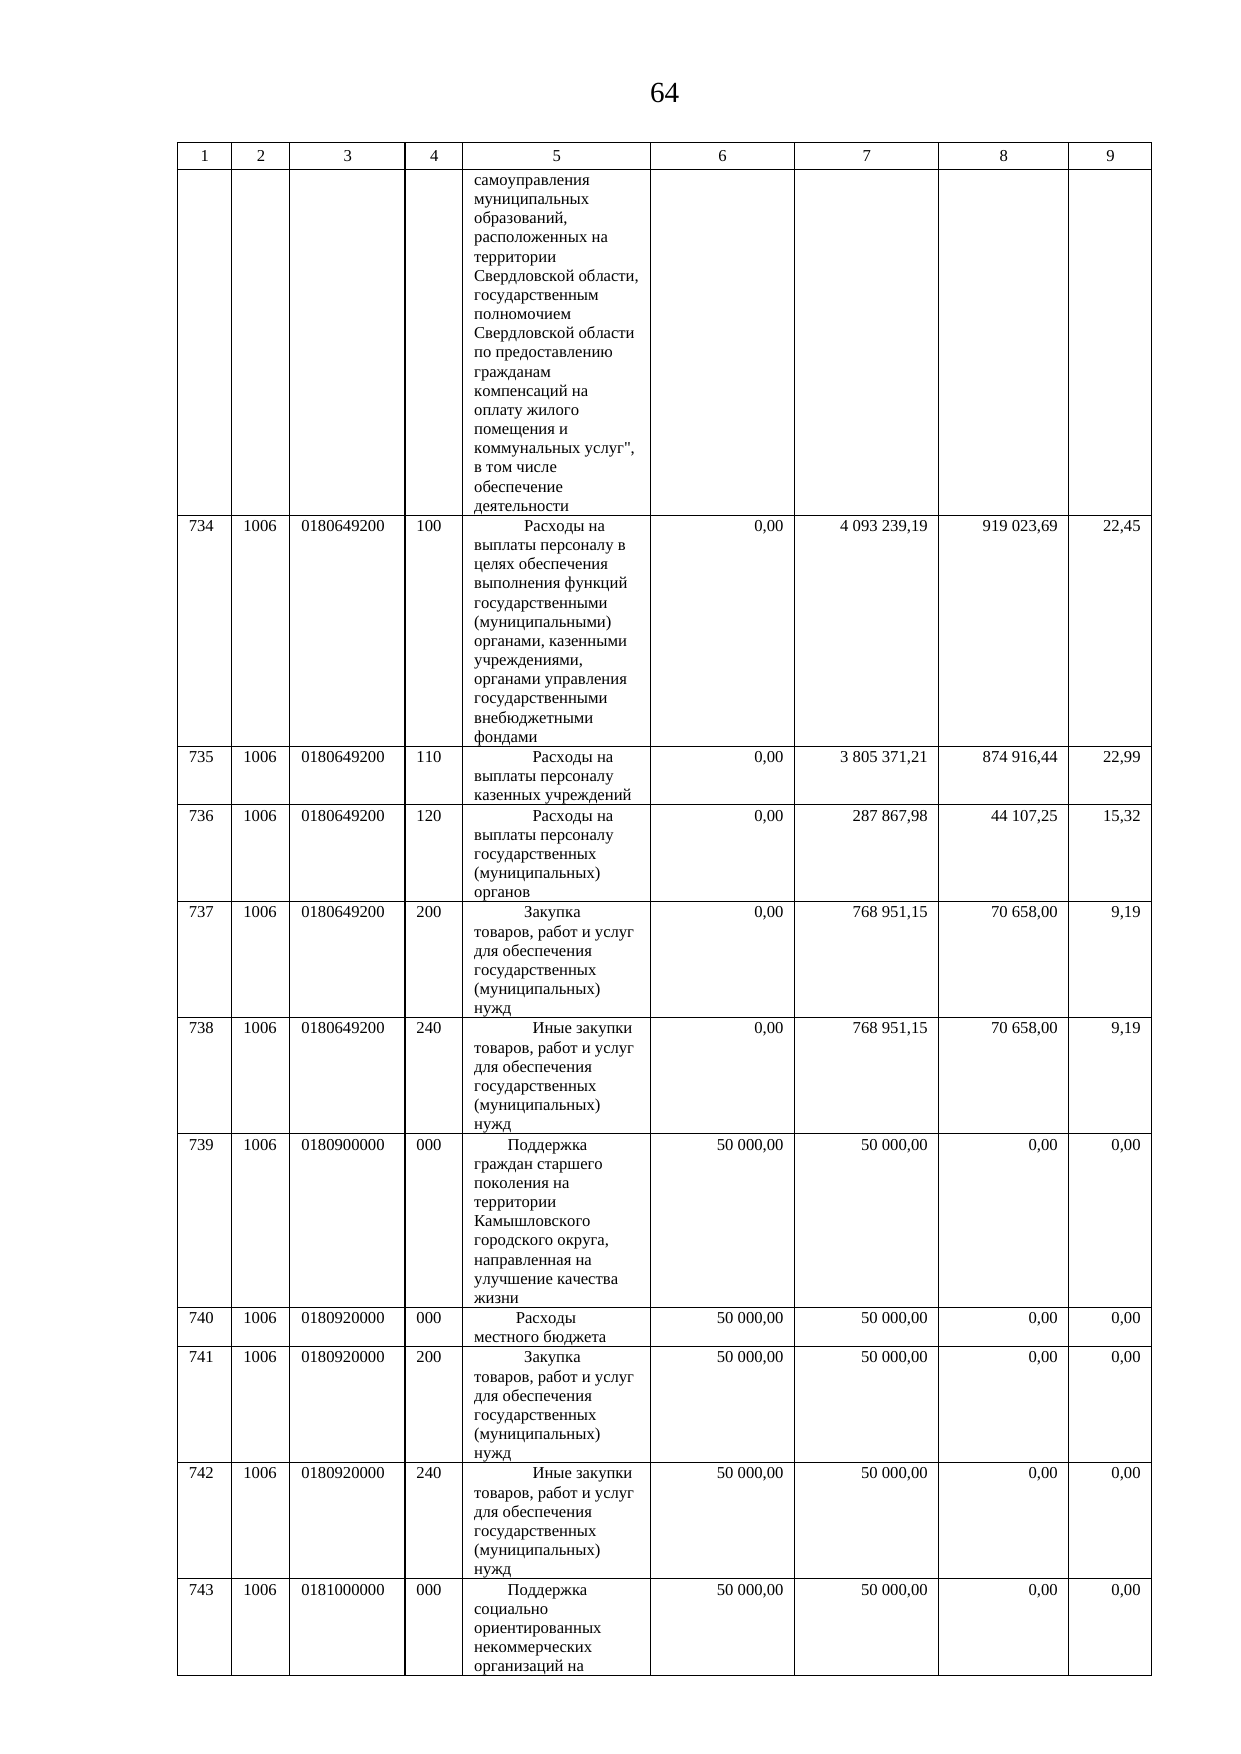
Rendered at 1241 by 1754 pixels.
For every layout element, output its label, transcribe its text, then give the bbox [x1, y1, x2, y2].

table_cell 9,19 [1069, 1018, 1151, 1133]
table_cell 0,00 [651, 1018, 794, 1133]
table_cell 0,00 [939, 1308, 1068, 1346]
table_cell 768 951,15 [795, 902, 938, 1017]
table_cell 50 000,00 [651, 1463, 794, 1578]
table_cell Иные закупки товаров, работ и услуг для обеспечения государственных (муниципальных) нужд [463, 1463, 650, 1578]
table_cell 1006 [232, 902, 289, 1017]
table_cell 44 107,25 [939, 805, 1068, 901]
table_cell 738 [178, 1018, 231, 1133]
table_cell 000 [406, 1134, 462, 1307]
table_cell 50 000,00 [651, 1579, 794, 1675]
table_cell 743 [178, 1579, 231, 1675]
table_cell Расходы на выплаты персоналу в целях обеспечения выполнения функций государственными (муниципальными) органами, казенными учреждениями, органами управления государственными внебюджетными фондами [463, 516, 650, 746]
table_cell Поддержка граждан старшего поколения на территории Камышловского городского округа, направленная на улучшение качества жизни [463, 1134, 650, 1307]
table_cell 768 951,15 [795, 1018, 938, 1133]
table_cell 50 000,00 [795, 1347, 938, 1462]
table_cell 50 000,00 [651, 1134, 794, 1307]
table_cell 0180649200 [290, 747, 404, 804]
table_cell [651, 170, 794, 515]
table_cell 0,00 [1069, 1463, 1151, 1578]
table_cell 0,00 [939, 1463, 1068, 1578]
table_cell 0,00 [651, 516, 794, 746]
table_cell 919 023,69 [939, 516, 1068, 746]
table_cell 1006 [232, 1308, 289, 1346]
table_cell Расходы на выплаты персоналу государственных (муниципальных) органов [463, 805, 650, 901]
table_cell 4 093 239,19 [795, 516, 938, 746]
table_cell 0,00 [651, 805, 794, 901]
table_cell [406, 170, 462, 515]
table_header 2 [232, 143, 289, 169]
table_header 6 [651, 143, 794, 169]
table_cell 0,00 [1069, 1134, 1151, 1307]
table_header 1 [178, 143, 231, 169]
table_cell 0180649200 [290, 805, 404, 901]
table_cell 70 658,00 [939, 1018, 1068, 1133]
table_cell 0180920000 [290, 1308, 404, 1346]
table_cell 70 658,00 [939, 902, 1068, 1017]
table_cell 737 [178, 902, 231, 1017]
table_cell 734 [178, 516, 231, 746]
table_cell 120 [406, 805, 462, 901]
table_cell Закупка товаров, работ и услуг для обеспечения государственных (муниципальных) нужд [463, 902, 650, 1017]
table_cell 0,00 [939, 1347, 1068, 1462]
table_cell Иные закупки товаров, работ и услуг для обеспечения государственных (муниципальных) нужд [463, 1018, 650, 1133]
table_cell [939, 170, 1068, 515]
table_cell самоуправления муниципальных образований, расположенных на территории Свердловской области, государственным полномочием Свердловской области по предоставлению гражданам компенсаций на оплату жилого помещения и коммунальных услуг", в том числе обеспечение деятельности [463, 170, 650, 515]
table_cell 240 [406, 1018, 462, 1133]
table_cell 0181000000 [290, 1579, 404, 1675]
table_cell [178, 170, 231, 515]
table_cell 22,45 [1069, 516, 1151, 746]
table_cell [290, 170, 404, 515]
table_cell [795, 170, 938, 515]
table_cell 50 000,00 [795, 1579, 938, 1675]
table_cell [232, 170, 289, 515]
table_cell 50 000,00 [795, 1134, 938, 1307]
table_cell 0,00 [1069, 1347, 1151, 1462]
table_cell 742 [178, 1463, 231, 1578]
table_cell 110 [406, 747, 462, 804]
table_cell 0180920000 [290, 1347, 404, 1462]
table_cell 50 000,00 [651, 1308, 794, 1346]
table_cell 1006 [232, 805, 289, 901]
table_cell 0,00 [651, 747, 794, 804]
table_cell 287 867,98 [795, 805, 938, 901]
table_cell 200 [406, 1347, 462, 1462]
table_cell 1006 [232, 1463, 289, 1578]
table_cell 0,00 [651, 902, 794, 1017]
table_cell 000 [406, 1308, 462, 1346]
table_cell 50 000,00 [795, 1308, 938, 1346]
table_cell 9,19 [1069, 902, 1151, 1017]
table_cell 740 [178, 1308, 231, 1346]
table_header 5 [463, 143, 650, 169]
table_cell 1006 [232, 1018, 289, 1133]
table_cell 000 [406, 1579, 462, 1675]
table_cell Поддержка социально ориентированных некоммерческих организаций на [463, 1579, 650, 1675]
table_cell 1006 [232, 1579, 289, 1675]
table_cell 1006 [232, 1134, 289, 1307]
table_cell 3 805 371,21 [795, 747, 938, 804]
table_cell 0180649200 [290, 516, 404, 746]
table_header 9 [1069, 143, 1151, 169]
table_cell 736 [178, 805, 231, 901]
table_cell 0180920000 [290, 1463, 404, 1578]
table_cell Закупка товаров, работ и услуг для обеспечения государственных (муниципальных) нужд [463, 1347, 650, 1462]
table_cell 200 [406, 902, 462, 1017]
table_cell 0,00 [939, 1134, 1068, 1307]
table_cell 0,00 [939, 1579, 1068, 1675]
table_cell 1006 [232, 516, 289, 746]
table_cell 1006 [232, 747, 289, 804]
table_cell 0180649200 [290, 902, 404, 1017]
table_cell 874 916,44 [939, 747, 1068, 804]
table_cell [1069, 170, 1151, 515]
table_cell 240 [406, 1463, 462, 1578]
table_cell 0180900000 [290, 1134, 404, 1307]
table_cell 0,00 [1069, 1308, 1151, 1346]
table_cell 0,00 [1069, 1579, 1151, 1675]
table_header 8 [939, 143, 1068, 169]
table_cell 50 000,00 [651, 1347, 794, 1462]
table_cell 100 [406, 516, 462, 746]
table_cell 735 [178, 747, 231, 804]
table_cell Расходы местного бюджета [463, 1308, 650, 1346]
table_cell 739 [178, 1134, 231, 1307]
table_cell Расходы на выплаты персоналу казенных учреждений [463, 747, 650, 804]
table_cell 0180649200 [290, 1018, 404, 1133]
table_cell 50 000,00 [795, 1463, 938, 1578]
table_cell 1006 [232, 1347, 289, 1462]
table_header 7 [795, 143, 938, 169]
table_header 4 [406, 143, 462, 169]
table_header 3 [290, 143, 404, 169]
table_cell 741 [178, 1347, 231, 1462]
table_cell 15,32 [1069, 805, 1151, 901]
table_cell 22,99 [1069, 747, 1151, 804]
